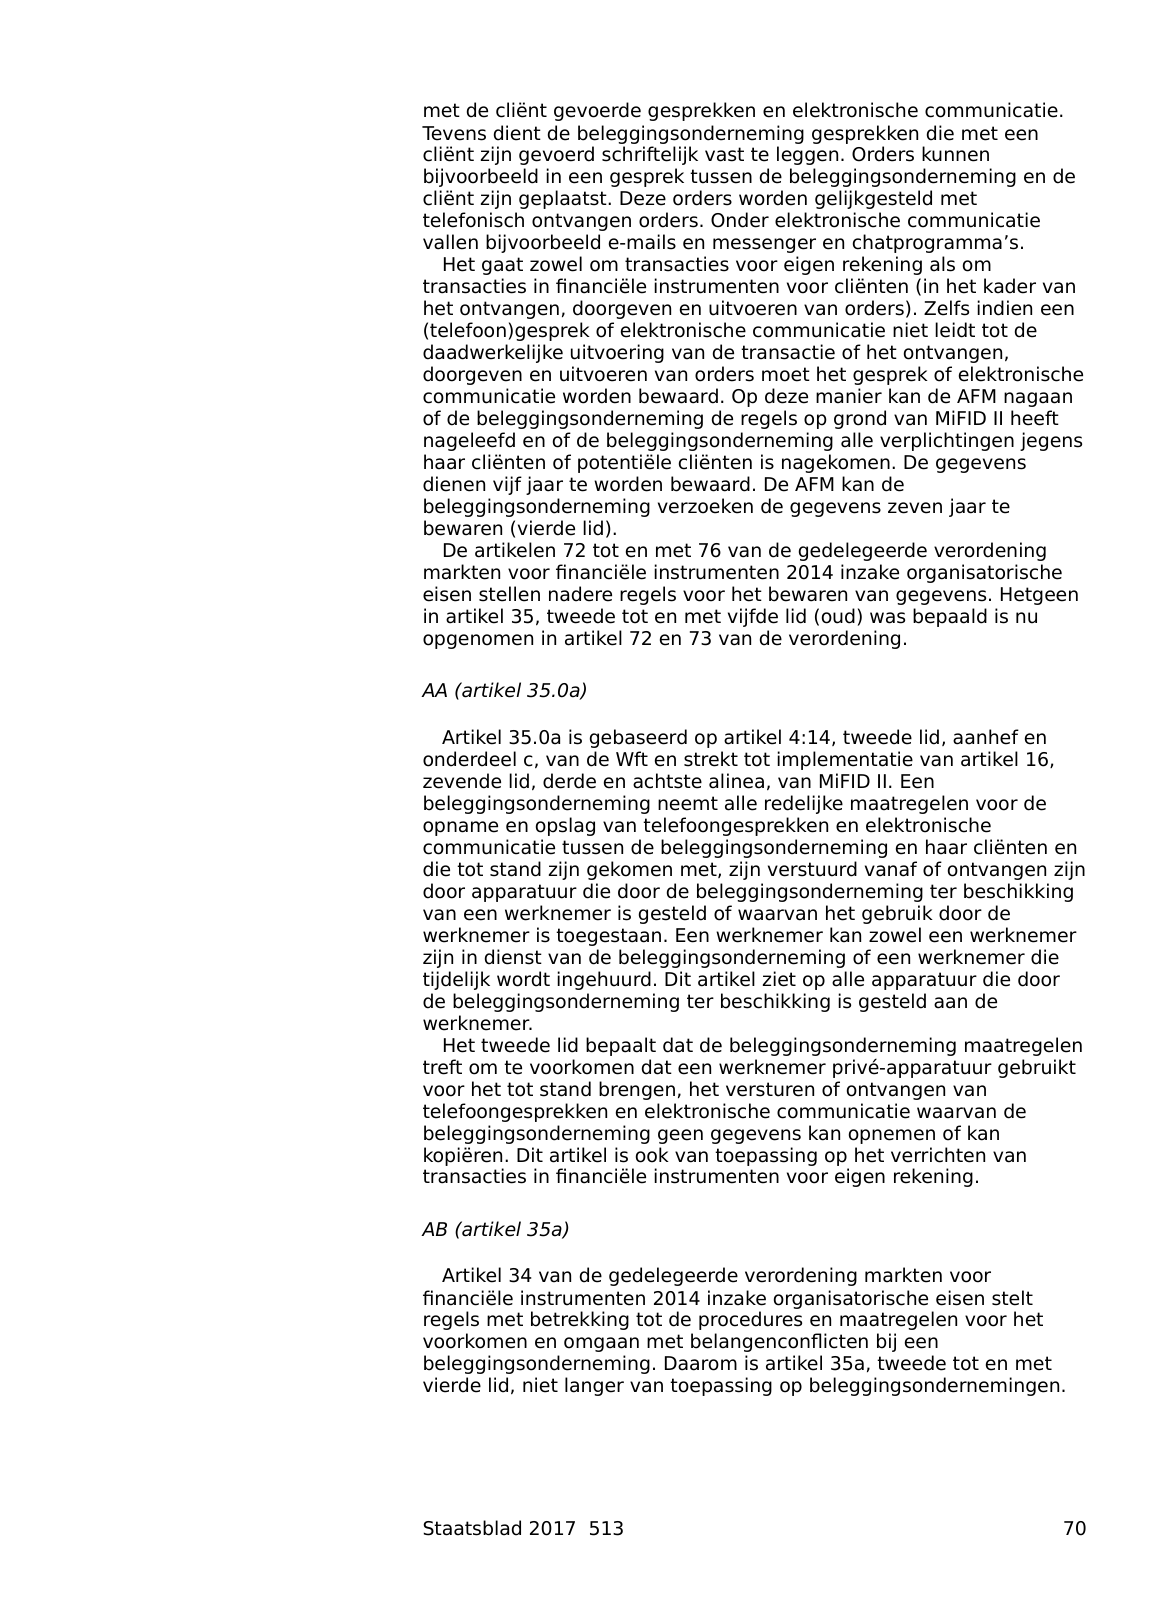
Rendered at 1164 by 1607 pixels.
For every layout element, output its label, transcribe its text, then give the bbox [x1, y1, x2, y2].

text De artikelen 72 tot en met 76 van de gedelegeerde verordening markten voor financiële instrumenten 2014 inzake organisatorische eisen stellen nadere regels voor het bewaren van gegevens. Hetgeen in artikel 35, tweede tot en met vijfde lid (oud) was bepaald is nu opgenomen in artikel 72 en 73 van de verordening. [422, 540, 1087, 650]
text Het gaat zowel om transacties voor eigen rekening als om transacties in financiële instrumenten voor cliënten (in het kader van het ontvangen, doorgeven en uitvoeren van orders). Zelfs indien een (telefoon)gesprek of elektronische communicatie niet leidt tot de daadwerkelijke uitvoering van de transactie of het ontvangen, doorgeven en uitvoeren van orders moet het gesprek of elektronische communicatie worden bewaard. Op deze manier kan de AFM nagaan of de beleggingsonderneming de regels op grond van MiFID II heeft nageleefd en of de beleggingsonderneming alle verplichtingen jegens haar cliënten of potentiële cliënten is nagekomen. De gegevens dienen vijf jaar te worden bewaard. De AFM kan de beleggingsonderneming verzoeken de gegevens zeven jaar te bewaren (vierde lid). [422, 254, 1087, 540]
subtitle AA (artikel 35.0a) [422, 680, 1087, 702]
text Artikel 34 van de gedelegeerde verordening markten voor financiële instrumenten 2014 inzake organisatorische eisen stelt regels met betrekking tot de procedures en maatregelen voor het voorkomen en omgaan met belangenconflicten bij een beleggingsonderneming. Daarom is artikel 35a, tweede tot en met vierde lid, niet langer van toepassing op beleggingsondernemingen. [422, 1265, 1087, 1397]
text met de cliënt gevoerde gesprekken en elektronische communicatie. Tevens dient de beleggingsonderneming gesprekken die met een cliënt zijn gevoerd schriftelijk vast te leggen. Orders kunnen bijvoorbeeld in een gesprek tussen de beleggingsonderneming en de cliënt zijn geplaatst. Deze orders worden gelijkgesteld met telefonisch ontvangen orders. Onder elektronische communicatie vallen bijvoorbeeld e-mails en messenger en chatprogramma’s. [422, 100, 1087, 254]
text Het tweede lid bepaalt dat de beleggingsonderneming maatregelen treft om te voorkomen dat een werknemer privé-apparatuur gebruikt voor het tot stand brengen, het versturen of ontvangen van telefoongesprekken en elektronische communicatie waarvan de beleggingsonderneming geen gegevens kan opnemen of kan kopiëren. Dit artikel is ook van toepassing op het verrichten van transacties in financiële instrumenten voor eigen rekening. [422, 1034, 1087, 1188]
subtitle AB (artikel 35a) [422, 1218, 1087, 1240]
text Artikel 35.0a is gebaseerd op artikel 4:14, tweede lid, aanhef en onderdeel c, van de Wft en strekt tot implementatie van artikel 16, zevende lid, derde en achtste alinea, van MiFID II. Een beleggingsonderneming neemt alle redelijke maatregelen voor de opname en opslag van telefoongesprekken en elektronische communicatie tussen de beleggingsonderneming en haar cliënten en die tot stand zijn gekomen met, zijn verstuurd vanaf of ontvangen zijn door apparatuur die door de beleggingsonderneming ter beschikking van een werknemer is gesteld of waarvan het gebruik door de werknemer is toegestaan. Een werknemer kan zowel een werknemer zijn in dienst van de beleggingsonderneming of een werknemer die tijdelijk wordt ingehuurd. Dit artikel ziet op alle apparatuur die door de beleggingsonderneming ter beschikking is gesteld aan de werknemer. [422, 727, 1087, 1034]
